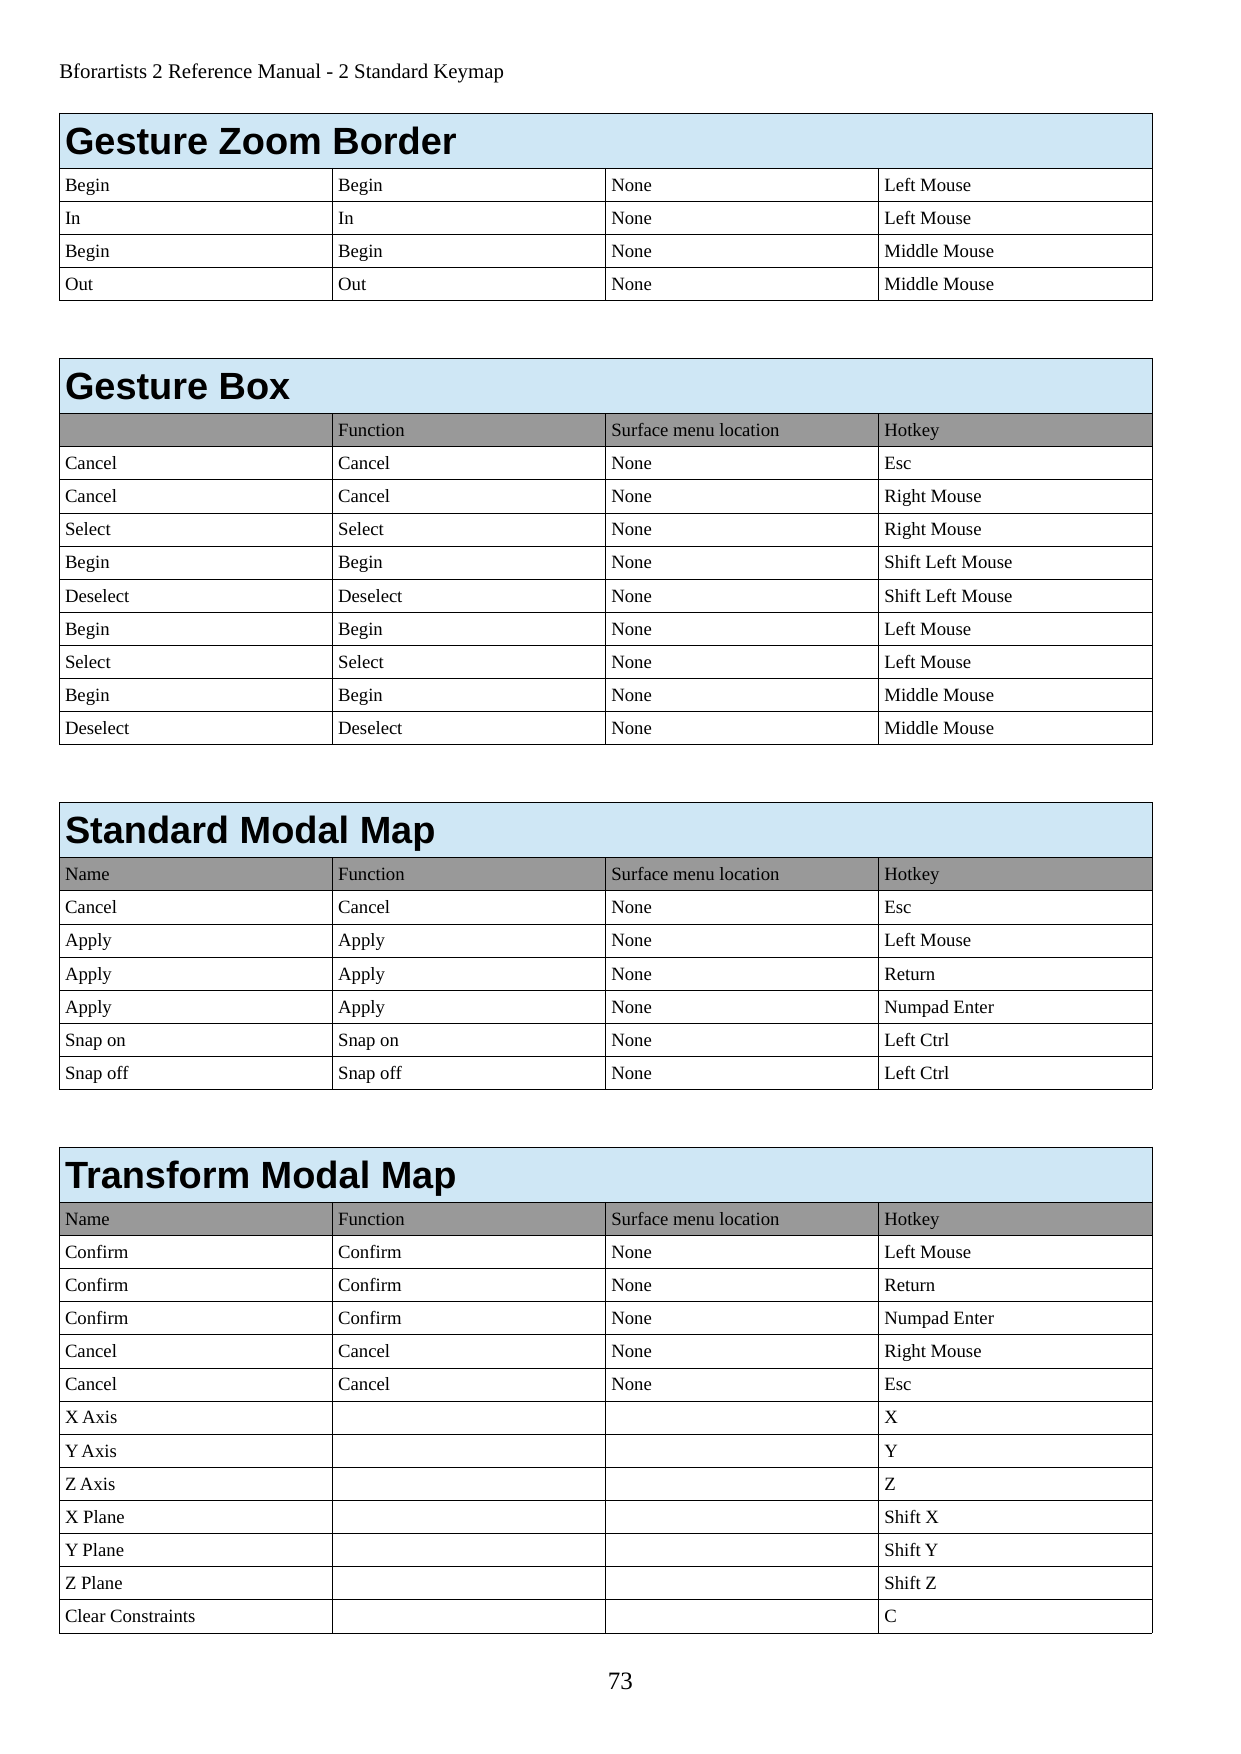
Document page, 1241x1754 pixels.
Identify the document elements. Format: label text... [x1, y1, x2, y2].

table_cell Deselect [333, 580, 605, 612]
table_header Transform Modal Map [60, 1148, 1152, 1202]
table_cell Select [60, 646, 332, 678]
table_cell Begin [333, 679, 605, 711]
table_cell Confirm [333, 1302, 605, 1334]
table_cell Begin [333, 613, 605, 645]
table_cell None [606, 235, 878, 267]
table_cell Snap off [333, 1057, 605, 1089]
table_cell X Plane [60, 1501, 332, 1533]
table_cell Numpad Enter [879, 1302, 1152, 1334]
table_cell Deselect [60, 712, 332, 744]
table_cell Begin [333, 235, 605, 267]
table_cell None [606, 991, 878, 1023]
table_cell Begin [333, 547, 605, 579]
table_cell Middle Mouse [879, 268, 1152, 300]
table_cell None [606, 712, 878, 744]
table_cell Left Ctrl [879, 1024, 1152, 1056]
table_cell [333, 1468, 605, 1500]
table_cell None [606, 169, 878, 201]
table_cell Surface menu location [606, 1203, 878, 1235]
table_cell Begin [60, 235, 332, 267]
table_header Gesture Box [60, 359, 1152, 413]
table_cell None [606, 447, 878, 479]
table_cell None [606, 1369, 878, 1401]
table_cell None [606, 925, 878, 957]
table_cell None [606, 1335, 878, 1367]
table_header Gesture Zoom Border [60, 114, 1152, 168]
table_cell Select [333, 646, 605, 678]
table_cell [333, 1501, 605, 1533]
table_cell Left Mouse [879, 613, 1152, 645]
table_cell None [606, 1302, 878, 1334]
table_cell Shift Left Mouse [879, 580, 1152, 612]
table_cell Right Mouse [879, 480, 1152, 512]
table_cell Cancel [60, 480, 332, 512]
table_cell Shift Left Mouse [879, 547, 1152, 579]
table_cell Shift X [879, 1501, 1152, 1533]
table_cell None [606, 1057, 878, 1089]
table_cell Apply [60, 991, 332, 1023]
table_cell Right Mouse [879, 1335, 1152, 1367]
table_cell None [606, 613, 878, 645]
table_cell Name [60, 1203, 332, 1235]
table_cell [333, 1534, 605, 1566]
table_cell Y Axis [60, 1435, 332, 1467]
table_cell Snap off [60, 1057, 332, 1089]
table_cell Apply [60, 925, 332, 957]
table_cell Confirm [60, 1269, 332, 1301]
table_cell Left Mouse [879, 202, 1152, 234]
table_cell Cancel [333, 1369, 605, 1401]
table_cell Begin [60, 169, 332, 201]
table_cell Apply [333, 925, 605, 957]
table_cell Function [333, 1203, 605, 1235]
table_cell None [606, 480, 878, 512]
table_cell None [606, 547, 878, 579]
table_cell Confirm [333, 1236, 605, 1268]
table_cell C [879, 1600, 1152, 1632]
table_cell Left Mouse [879, 925, 1152, 957]
table_cell Y [879, 1435, 1152, 1467]
table_cell Name [60, 858, 332, 890]
table_cell Middle Mouse [879, 679, 1152, 711]
table_cell Shift Y [879, 1534, 1152, 1566]
table_cell [606, 1600, 878, 1632]
table_cell None [606, 268, 878, 300]
table_cell Confirm [60, 1302, 332, 1334]
table_cell Z Axis [60, 1468, 332, 1500]
table_cell None [606, 1024, 878, 1056]
table_cell None [606, 1236, 878, 1268]
table_cell Z Plane [60, 1567, 332, 1599]
table_cell [606, 1402, 878, 1434]
table_cell Left Mouse [879, 1236, 1152, 1268]
table_cell Apply [60, 958, 332, 990]
table_cell Begin [60, 613, 332, 645]
table_cell Z [879, 1468, 1152, 1500]
table_cell Snap on [333, 1024, 605, 1056]
table_cell In [333, 202, 605, 234]
table_cell Return [879, 1269, 1152, 1301]
table_cell Apply [333, 958, 605, 990]
table_cell Out [333, 268, 605, 300]
table_cell Return [879, 958, 1152, 990]
table_cell None [606, 580, 878, 612]
table_cell None [606, 646, 878, 678]
table_cell Surface menu location [606, 414, 878, 446]
table_cell [333, 1435, 605, 1467]
table_cell [333, 1600, 605, 1632]
table_cell None [606, 679, 878, 711]
table_cell Function [333, 858, 605, 890]
table_cell None [606, 514, 878, 546]
table_cell Hotkey [879, 414, 1152, 446]
table_cell Apply [333, 991, 605, 1023]
table_cell None [606, 891, 878, 923]
table_cell Select [60, 514, 332, 546]
table_cell Left Ctrl [879, 1057, 1152, 1089]
table_cell Out [60, 268, 332, 300]
table_cell Deselect [60, 580, 332, 612]
table_cell Left Mouse [879, 646, 1152, 678]
table_cell [333, 1402, 605, 1434]
table_cell Cancel [60, 1369, 332, 1401]
table_cell Clear Constraints [60, 1600, 332, 1632]
table_cell In [60, 202, 332, 234]
table_cell Surface menu location [606, 858, 878, 890]
table_cell Begin [333, 169, 605, 201]
table_cell [606, 1501, 878, 1533]
table_cell Confirm [333, 1269, 605, 1301]
table_cell Cancel [333, 1335, 605, 1367]
table_cell [333, 1567, 605, 1599]
table_cell None [606, 202, 878, 234]
table_header Standard Modal Map [60, 803, 1152, 857]
table_cell Confirm [60, 1236, 332, 1268]
table_cell Deselect [333, 712, 605, 744]
table_cell [606, 1567, 878, 1599]
table_cell Right Mouse [879, 514, 1152, 546]
table_cell Y Plane [60, 1534, 332, 1566]
table_cell Esc [879, 891, 1152, 923]
table_cell Cancel [333, 480, 605, 512]
table_cell [60, 414, 332, 446]
table_cell [606, 1435, 878, 1467]
table_cell Hotkey [879, 858, 1152, 890]
table_cell None [606, 1269, 878, 1301]
table_cell Cancel [60, 447, 332, 479]
table_cell Snap on [60, 1024, 332, 1056]
table_cell X [879, 1402, 1152, 1434]
table_cell Hotkey [879, 1203, 1152, 1235]
table_cell Esc [879, 1369, 1152, 1401]
table_cell Function [333, 414, 605, 446]
table_cell Left Mouse [879, 169, 1152, 201]
table_cell None [606, 958, 878, 990]
table_cell Cancel [60, 891, 332, 923]
table_cell Esc [879, 447, 1152, 479]
table_cell Begin [60, 679, 332, 711]
table_cell [606, 1468, 878, 1500]
table_cell [606, 1534, 878, 1566]
table_cell Middle Mouse [879, 712, 1152, 744]
table_cell Begin [60, 547, 332, 579]
table_cell Cancel [333, 447, 605, 479]
table_cell Numpad Enter [879, 991, 1152, 1023]
table_cell Shift Z [879, 1567, 1152, 1599]
table_cell Select [333, 514, 605, 546]
table_cell X Axis [60, 1402, 332, 1434]
table_cell Cancel [333, 891, 605, 923]
table_cell Cancel [60, 1335, 332, 1367]
table_cell Middle Mouse [879, 235, 1152, 267]
